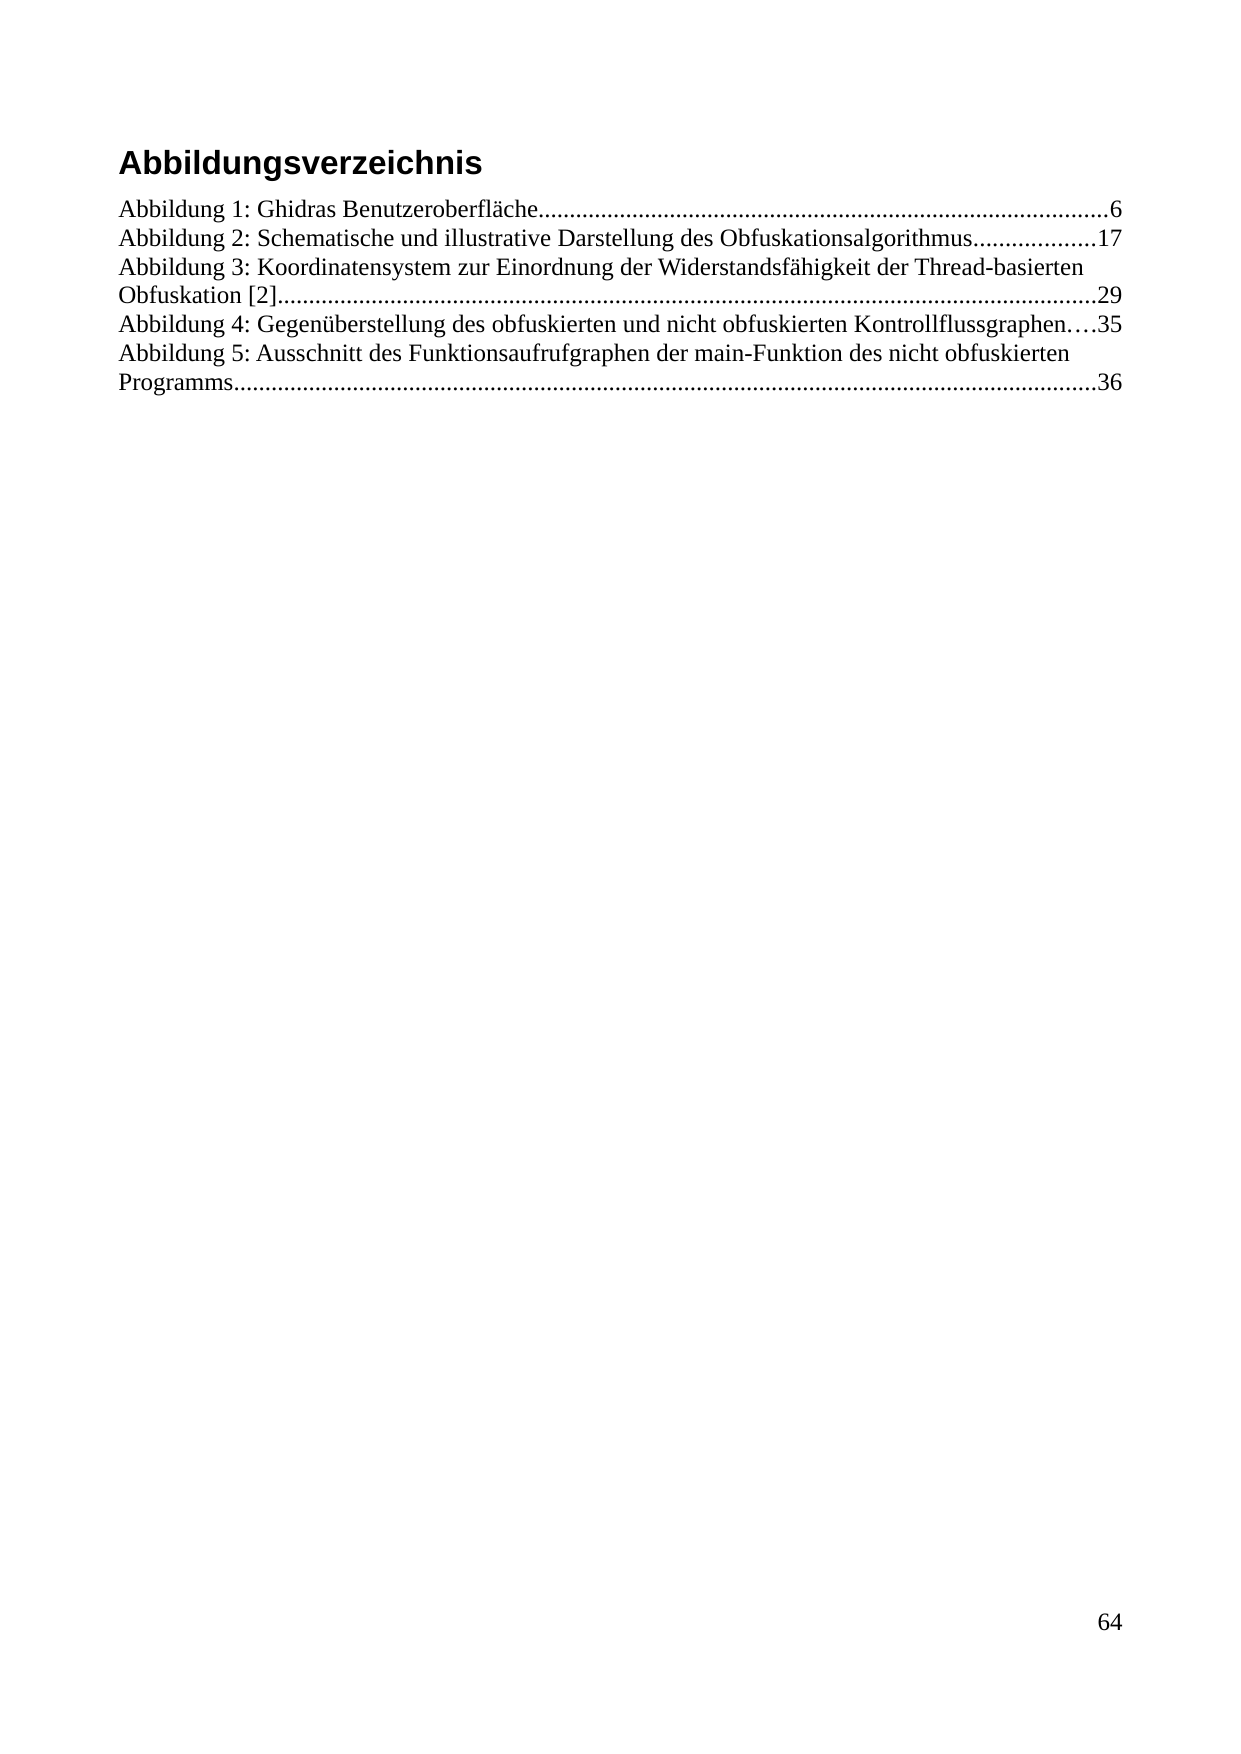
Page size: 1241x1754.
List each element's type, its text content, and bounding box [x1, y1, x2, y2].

text Abbildung 2: Schematische und illustrative Darstellung des Obfuskationsalgorithmus 17 [118, 223, 1122, 252]
subtitle Abbildungsverzeichnis [118, 143, 1122, 182]
text Abbildung 1: Ghidras Benutzeroberfläche 6 [118, 194, 1122, 223]
text Abbildung 4: Gegenüberstellung des obfuskierten und nicht obfuskierten Kontrollflussgraphen 35 [118, 309, 1122, 338]
text Abbildung 3: Koordinatensystem zur Einordnung der Widerstandsfähigkeit der Thread-basierten Obfuskation [2] 29 [118, 252, 1122, 309]
text Abbildung 5: Ausschnitt des Funktionsaufrufgraphen der main-Funktion des nicht obfuskierten Programms 36 [118, 338, 1122, 395]
